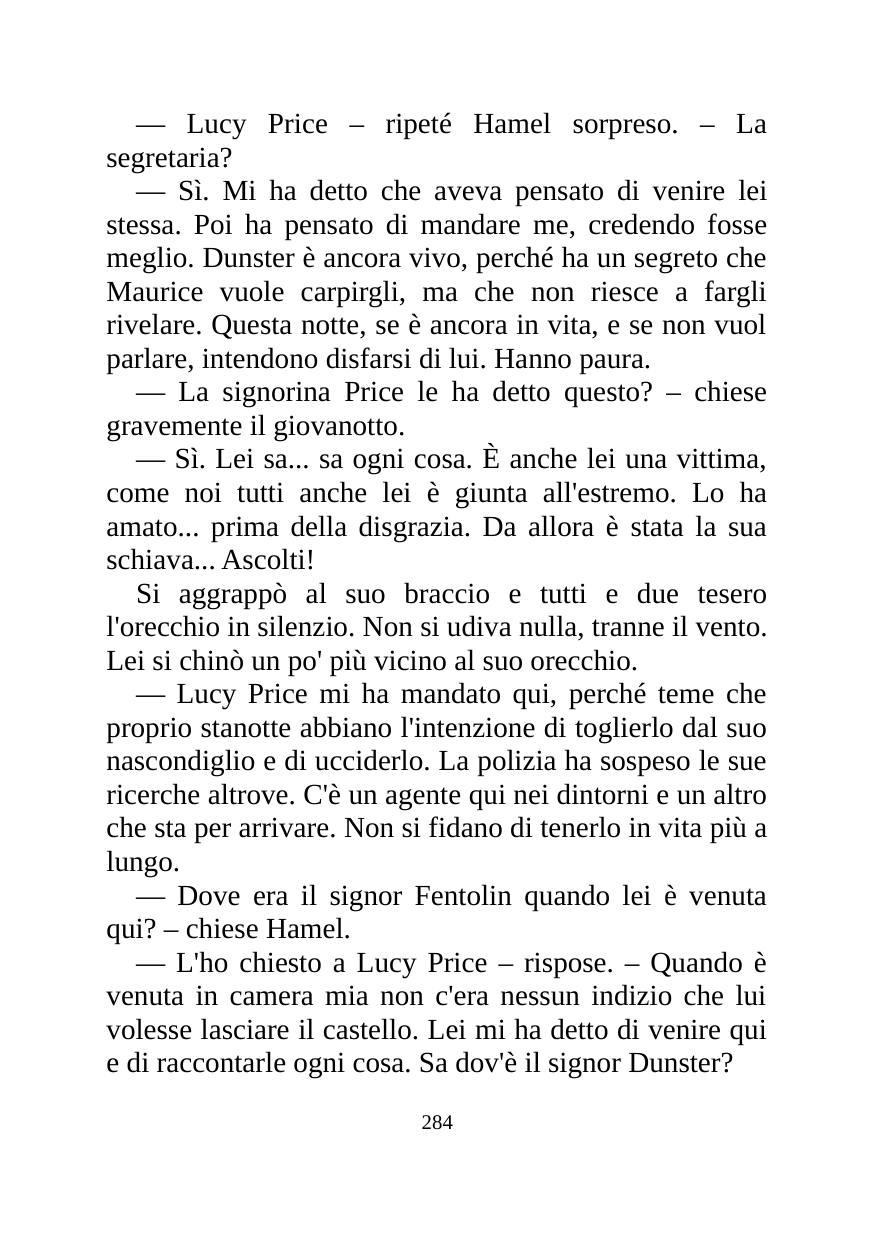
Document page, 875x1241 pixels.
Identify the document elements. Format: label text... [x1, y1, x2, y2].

text — Sì. Mi ha detto che aveva pensato di venire lei stessa. Poi ha pensato di mandare me, credendo fosse meglio. Dunster è ancora vivo, perché ha un segreto che Maurice vuole carpirgli, ma che non riesce a fargli rivelare. Questa notte, se è ancora in vita, e se non vuol parlare, intendono disfarsi di lui. Hanno paura. [106, 173, 768, 374]
text Si aggrappò al suo braccio e tutti e due tesero l'orecchio in silenzio. Non si udiva nulla, tranne il vento. Lei si chinò un po' più vicino al suo orecchio. [106, 576, 768, 676]
text — Dove era il signor Fentolin quando lei è venuta qui? – chiese Hamel. [106, 878, 768, 945]
text — La signorina Price le ha detto questo? – chiese gravemente il giovanotto. [106, 374, 768, 442]
text — Lucy Price – ripeté Hamel sorpreso. – La segretaria? [106, 106, 768, 173]
text — L'ho chiesto a Lucy Price – rispose. – Quando è venuta in camera mia non c'era nessun indizio che lui volesse lasciare il castello. Lei mi ha detto di venire qui e di raccontarle ogni cosa. Sa dov'è il signor Dunster? [106, 945, 768, 1079]
text — Lucy Price mi ha mandato qui, perché teme che proprio stanotte abbiano l'intenzione di toglierlo dal suo nascondiglio e di ucciderlo. La polizia ha sospeso le sue ricerche altrove. C'è un agente qui nei dintorni e un altro che sta per arrivare. Non si fidano di tenerlo in vita più a lungo. [106, 676, 768, 878]
text — Sì. Lei sa... sa ogni cosa. È anche lei una vittima, come noi tutti anche lei è giunta all'estremo. Lo ha amato... prima della disgrazia. Da allora è stata la sua schiava... Ascolti! [106, 442, 768, 576]
